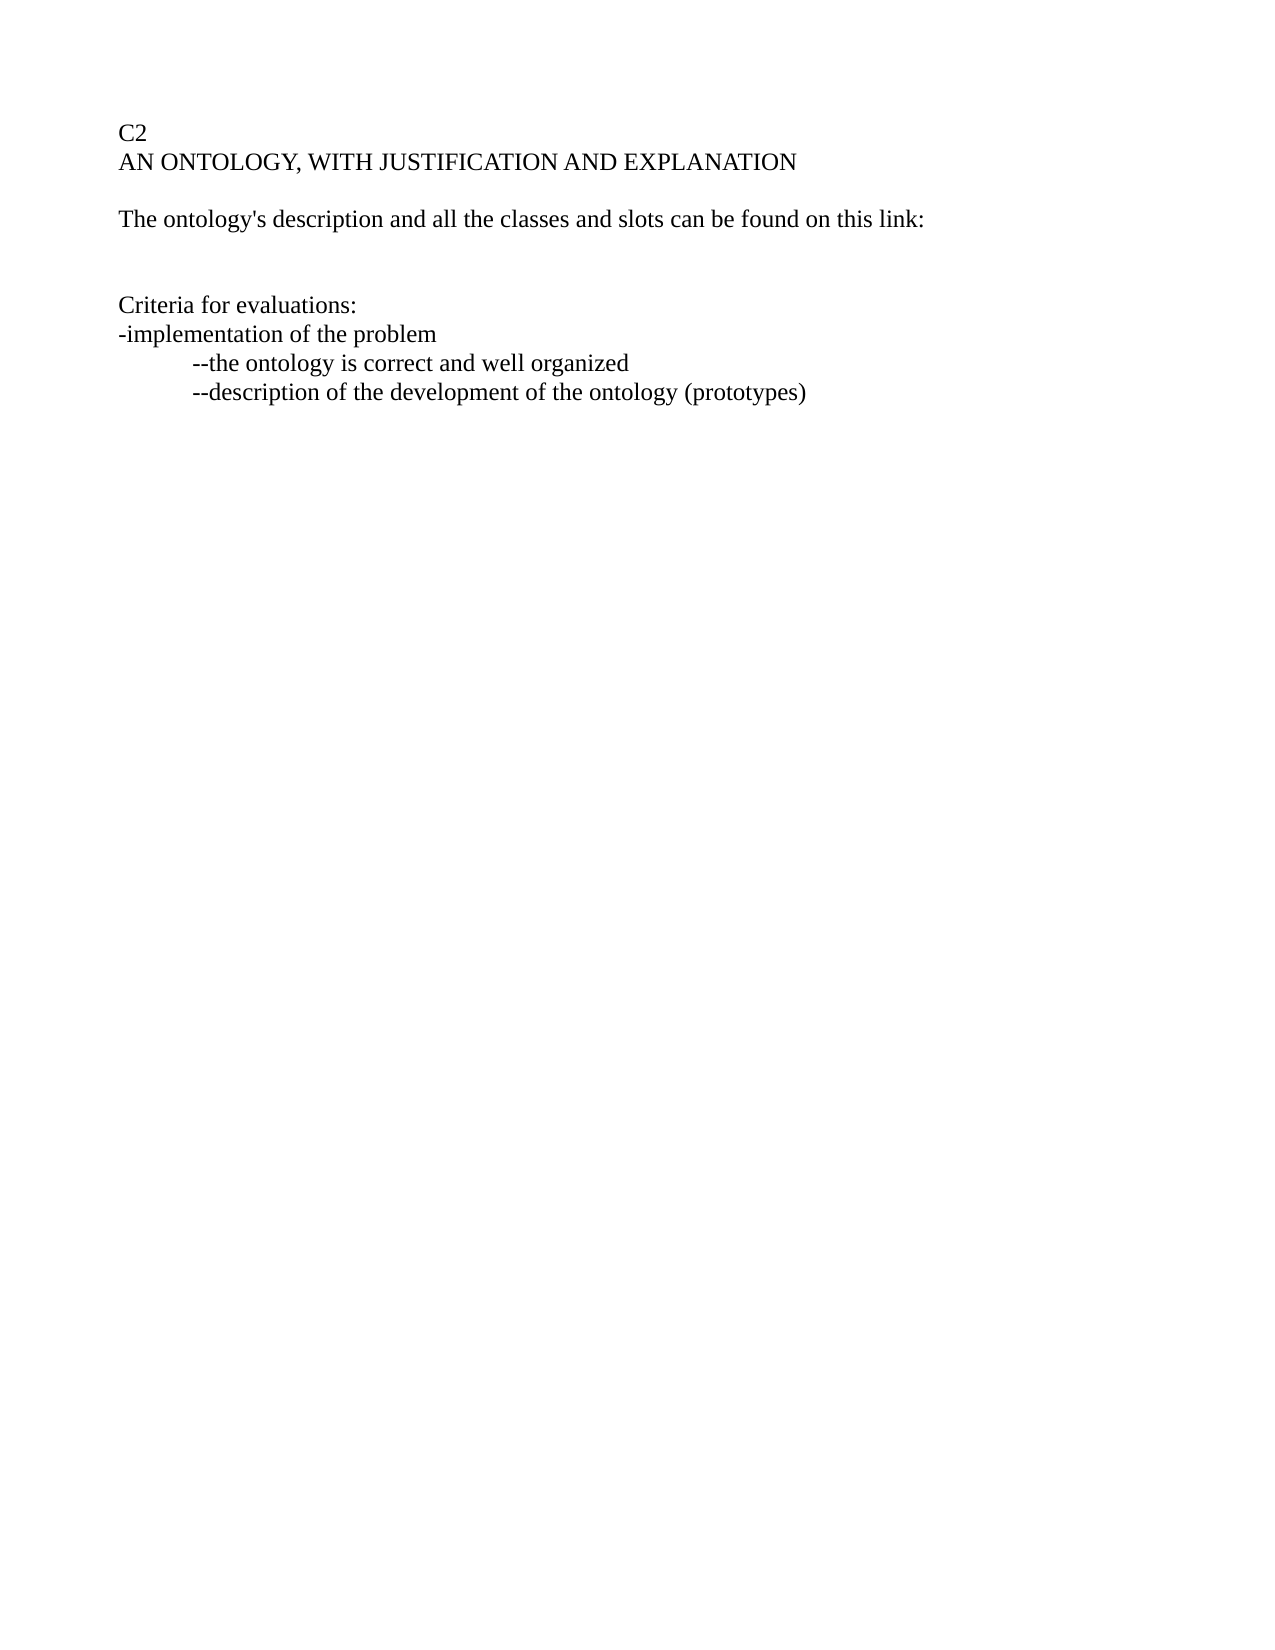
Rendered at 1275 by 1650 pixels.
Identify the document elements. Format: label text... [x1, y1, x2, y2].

text Criteria for evaluations: [118, 291, 1157, 319]
text -implementation of the problem [118, 319, 1157, 348]
text --description of the development of the ontology (prototypes) [118, 377, 1157, 406]
text --the ontology is correct and well organized [118, 348, 1157, 377]
text C2 [118, 118, 1157, 147]
text The ontology's description and all the classes and slots can be found on this link: [118, 204, 1157, 233]
text AN ONTOLOGY, WITH JUSTIFICATION AND EXPLANATION [118, 147, 1157, 176]
